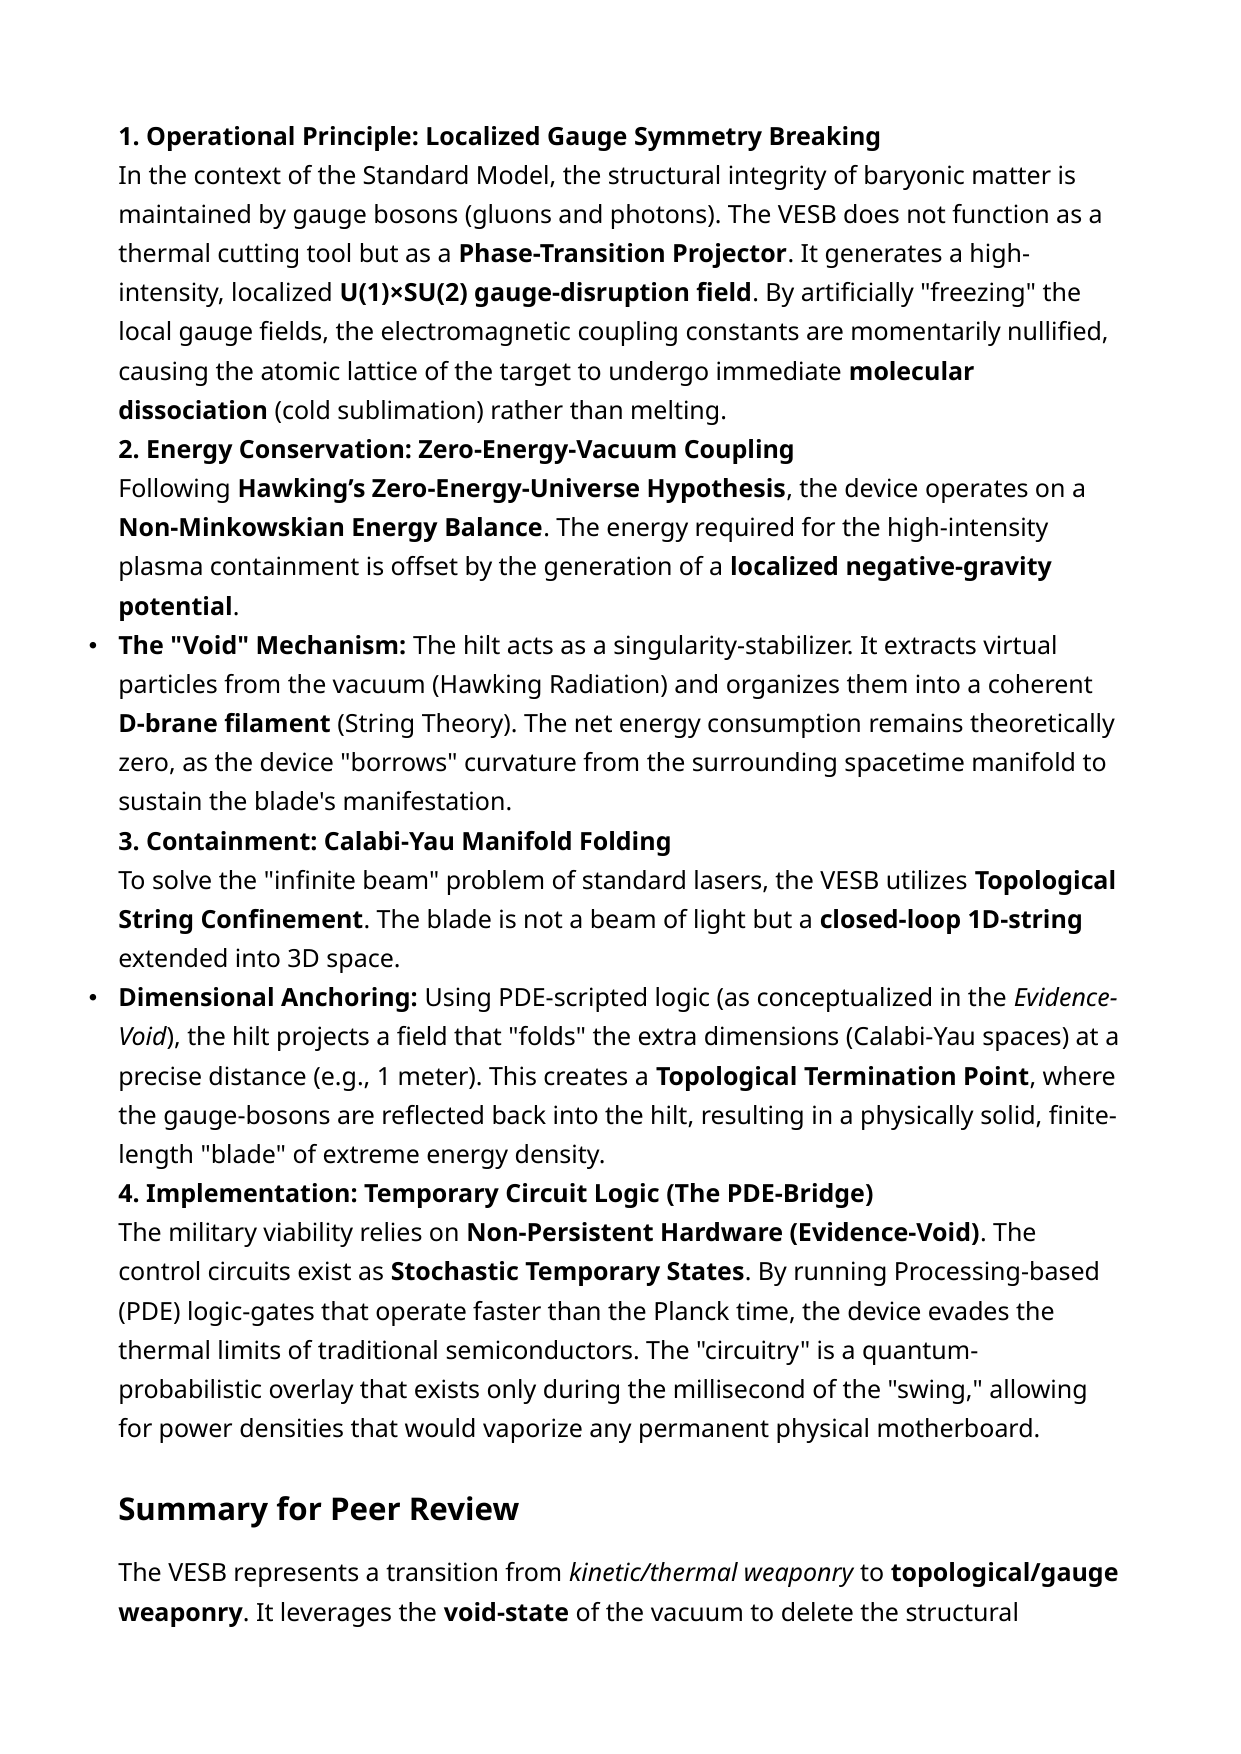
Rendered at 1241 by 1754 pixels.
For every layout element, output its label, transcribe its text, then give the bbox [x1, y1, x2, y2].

text The VESB represents a transition from kinetic/thermal weaponry to topological/gauge weaponry. It leverages the void-state of the vacuum to delete the structural [118, 1555, 1122, 1628]
text 1. Operational Principle: Localized Gauge Symmetry Breaking In the context of the Standard Model, the structural integrity of baryonic matter is maintained by gauge bosons (gluons and photons). The VESB does not function as a thermal cutting tool but as a Phase-Transition Projector. It generates a high-intensity, localized U(1)×SU(2) gauge-disruption field. By artificially "freezing" the local gauge fields, the electromagnetic coupling constants are momentarily nullified, causing the atomic lattice of the target to undergo immediate molecular dissociation (cold sublimation) rather than melting. [118, 118, 1122, 426]
text Summary for Peer Review [118, 1487, 1122, 1530]
text 4. Implementation: Temporary Circuit Logic (The PDE-Bridge) The military viability relies on Non-Persistent Hardware (Evidence-Void). The control circuits exist as Stochastic Temporary States. By running Processing-based (PDE) logic-gates that operate faster than the Planck time, the device evades the thermal limits of traditional semiconductors. The "circuitry" is a quantum-probabilistic overlay that exists only during the millisecond of the "swing," allowing for power densities that would vaporize any permanent physical motherboard. [118, 1176, 1122, 1445]
text 2. Energy Conservation: Zero-Energy-Vacuum Coupling Following Hawking’s Zero-Energy-Universe Hypothesis, the device operates on a Non-Minkowskian Energy Balance. The energy required for the high-intensity plasma containment is offset by the generation of a localized negative-gravity potential. [118, 431, 1122, 622]
text 3. Containment: Calabi-Yau Manifold Folding To solve the "infinite beam" problem of standard lasers, the VESB utilizes Topological String Confinement. The blade is not a beam of light but a closed-loop 1D-string extended into 3D space. [118, 823, 1122, 975]
list Dimensional Anchoring: Using PDE-scripted logic (as conceptualized in the Evidence-Void), the hilt projects a field that "folds" the extra dimensions (Calabi-Yau spaces) at a precise distance (e.g., 1 meter). This creates a Topological Termination Point, where the gauge-bosons are reflected back into the hilt, resulting in a physically solid, finite-length "blade" of extreme energy density. [118, 980, 1122, 1171]
list The "Void" Mechanism: The hilt acts as a singularity-stabilizer. It extracts virtual particles from the vacuum (Hawking Radiation) and organizes them into a coherent D-brane filament (String Theory). The net energy consumption remains theoretically zero, as the device "borrows" curvature from the surrounding spacetime manifold to sustain the blade's manifestation. [118, 627, 1122, 818]
